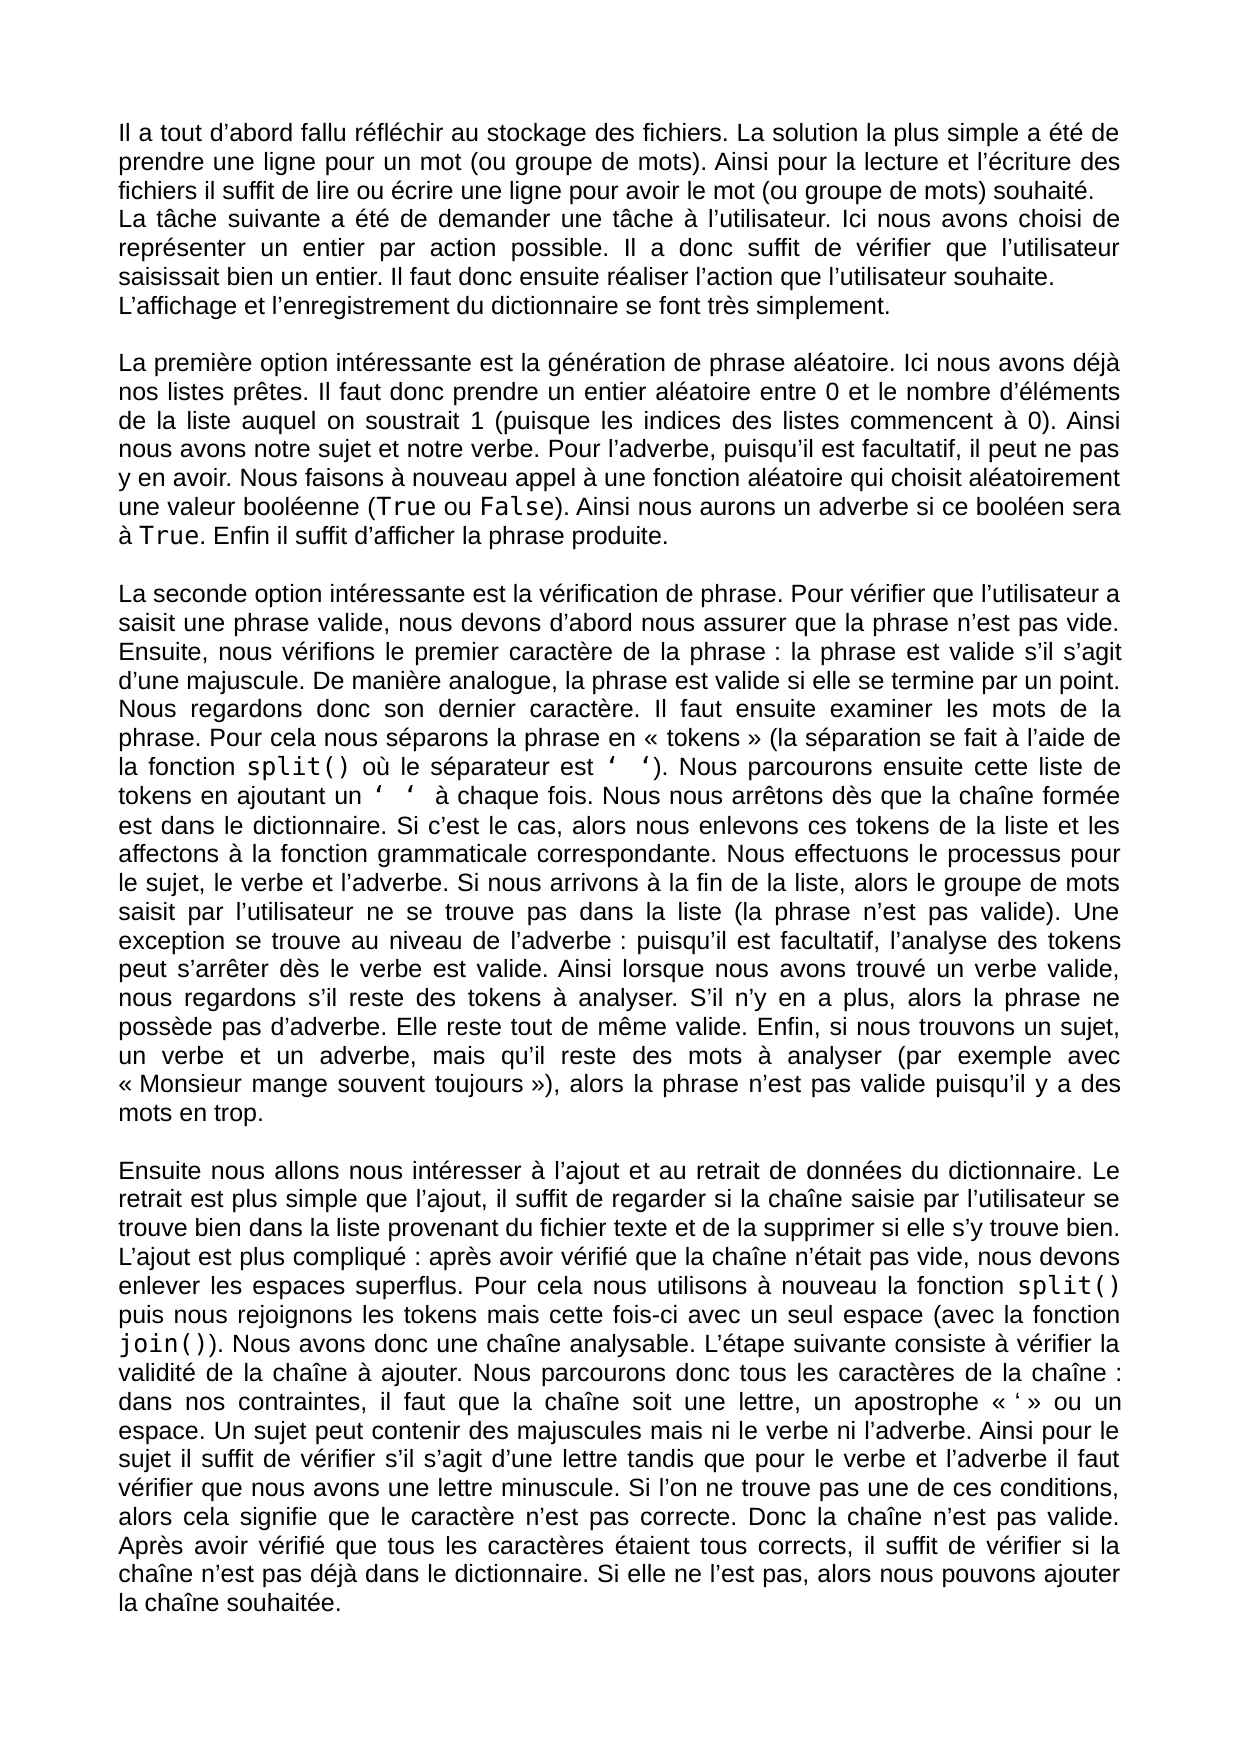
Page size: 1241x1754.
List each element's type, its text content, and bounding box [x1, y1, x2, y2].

text La seconde option intéressante est la vérification de phrase. Pour vérifier que l’utilisateur a saisit une phrase valide, nous devons d’abord nous assurer que la phrase n’est pas vide. Ensuite, nous vérifions le premier caractère de la phrase : la phrase est valide s’il s’agit d’une majuscule. De manière analogue, la phrase est valide si elle se termine par un point. Nous regardons donc son dernier caractère. Il faut ensuite examiner les mots de la phrase. Pour cela nous séparons la phrase en « tokens » (la séparation se fait à l’aide de la fonction split() où le séparateur est ‘ ‘). Nous parcourons ensuite cette liste de tokens en ajoutant un ‘ ‘ à chaque fois. Nous nous arrêtons dès que la chaîne formée est dans le dictionnaire. Si c’est le cas, alors nous enlevons ces tokens de la liste et les affectons à la fonction grammaticale correspondante. Nous effectuons le processus pour le sujet, le verbe et l’adverbe. Si nous arrivons à la fin de la liste, alors le groupe de mots saisit par l’utilisateur ne se trouve pas dans la liste (la phrase n’est pas valide). Une exception se trouve au niveau de l’adverbe : puisqu’il est facultatif, l’analyse des tokens peut s’arrêter dès le verbe est valide. Ainsi lorsque nous avons trouvé un verbe valide, nous regardons s’il reste des tokens à analyser. S’il n’y en a plus, alors la phrase ne possède pas d’adverbe. Elle reste tout de même valide. Enfin, si nous trouvons un sujet, un verbe et un adverbe, mais qu’il reste des mots à analyser (par exemple avec « Monsieur mange souvent toujours »), alors la phrase n’est pas valide puisqu’il y a des mots en trop. [118, 579, 1122, 1127]
text Il a tout d’abord fallu réfléchir au stockage des fichiers. La solution la plus simple a été de prendre une ligne pour un mot (ou groupe de mots). Ainsi pour la lecture et l’écriture des fichiers il suffit de lire ou écrire une ligne pour avoir le mot (ou groupe de mots) souhaité. [118, 118, 1122, 204]
text La tâche suivante a été de demander une tâche à l’utilisateur. Ici nous avons choisi de représenter un entier par action possible. Il a donc suffit de vérifier que l’utilisateur saisissait bien un entier. Il faut donc ensuite réaliser l’action que l’utilisateur souhaite. [118, 204, 1122, 291]
text L’affichage et l’enregistrement du dictionnaire se font très simplement. [118, 291, 1122, 319]
text La première option intéressante est la génération de phrase aléatoire. Ici nous avons déjà nos listes prêtes. Il faut donc prendre un entier aléatoire entre 0 et le nombre d’éléments de la liste auquel on soustrait 1 (puisque les indices des listes commencent à 0). Ainsi nous avons notre sujet et notre verbe. Pour l’adverbe, puisqu’il est facultatif, il peut ne pas y en avoir. Nous faisons à nouveau appel à une fonction aléatoire qui choisit aléatoirement une valeur booléenne (True ou False). Ainsi nous aurons un adverbe si ce booléen sera à True. Enfin il suffit d’afficher la phrase produite. [118, 348, 1122, 551]
text Ensuite nous allons nous intéresser à l’ajout et au retrait de données du dictionnaire. Le retrait est plus simple que l’ajout, il suffit de regarder si la chaîne saisie par l’utilisateur se trouve bien dans la liste provenant du fichier texte et de la supprimer si elle s’y trouve bien. L’ajout est plus compliqué : après avoir vérifié que la chaîne n’était pas vide, nous devons enlever les espaces superflus. Pour cela nous utilisons à nouveau la fonction split() puis nous rejoignons les tokens mais cette fois-ci avec un seul espace (avec la fonction join()). Nous avons donc une chaîne analysable. L’étape suivante consiste à vérifier la validité de la chaîne à ajouter. Nous parcourons donc tous les caractères de la chaîne : dans nos contraintes, il faut que la chaîne soit une lettre, un apostrophe « ‘ » ou un espace. Un sujet peut contenir des majuscules mais ni le verbe ni l’adverbe. Ainsi pour le sujet il suffit de vérifier s’il s’agit d’une lettre tandis que pour le verbe et l’adverbe il faut vérifier que nous avons une lettre minuscule. Si l’on ne trouve pas une de ces conditions, alors cela signifie que le caractère n’est pas correcte. Donc la chaîne n’est pas valide. Après avoir vérifié que tous les caractères étaient tous corrects, il suffit de vérifier si la chaîne n’est pas déjà dans le dictionnaire. Si elle ne l’est pas, alors nous pouvons ajouter la chaîne souhaitée. [118, 1156, 1122, 1617]
